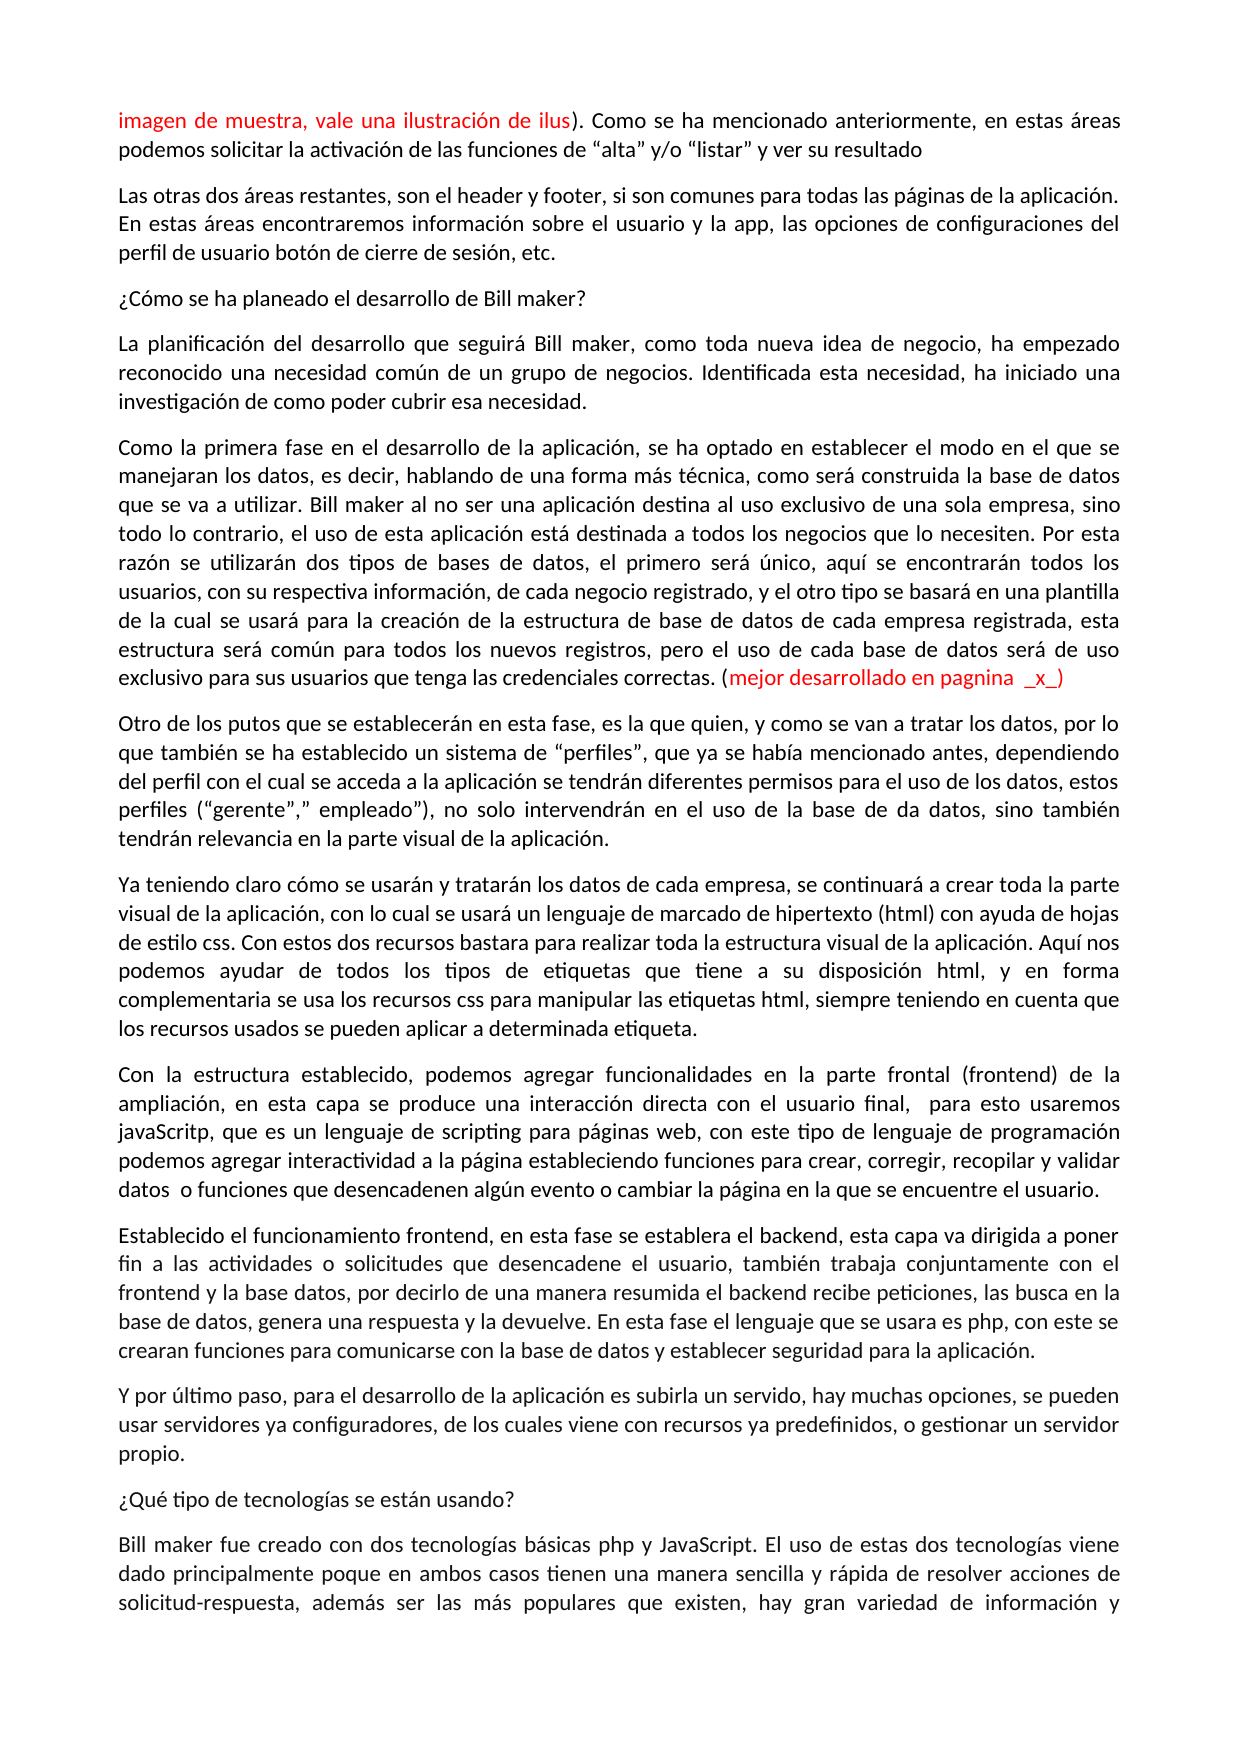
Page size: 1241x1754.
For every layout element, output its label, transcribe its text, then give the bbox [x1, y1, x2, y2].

text Establecido el funcionamiento frontend, en esta fase se establera el backend, esta capa va dirigida a poner fin a las actividades o solicitudes que desencadene el usuario, también trabaja conjuntamente con el frontend y la base datos, por decirlo de una manera resumida el backend recibe peticiones, las busca en la base de datos, genera una respuesta y la devuelve. En esta fase el lenguaje que se usara es php, con este se crearan funciones para comunicarse con la base de datos y establecer seguridad para la aplicación. [118, 1221, 1122, 1364]
text Ya teniendo claro cómo se usarán y tratarán los datos de cada empresa, se continuará a crear toda la parte visual de la aplicación, con lo cual se usará un lenguaje de marcado de hipertexto (html) con ayuda de hojas de estilo css. Con estos dos recursos bastara para realizar toda la estructura visual de la aplicación. Aquí nos podemos ayudar de todos los tipos de etiquetas que tiene a su disposición html, y en forma complementaria se usa los recursos css para manipular las etiquetas html, siempre teniendo en cuenta que los recursos usados se pueden aplicar a determinada etiqueta. [118, 870, 1122, 1042]
text Y por último paso, para el desarrollo de la aplicación es subirla un servido, hay muchas opciones, se pueden usar servidores ya configuradores, de los cuales viene con recursos ya predefinidos, o gestionar un servidor propio. [118, 1382, 1122, 1467]
text ¿Qué tipo de tecnologías se están usando? [118, 1485, 1122, 1513]
text Las otras dos áreas restantes, son el header y footer, si son comunes para todas las páginas de la aplicación. En estas áreas encontraremos información sobre el usuario y la app, las opciones de configuraciones del perfil de usuario botón de cierre de sesión, etc. [118, 181, 1122, 266]
text Como la primera fase en el desarrollo de la aplicación, se ha optado en establecer el modo en el que se manejaran los datos, es decir, hablando de una forma más técnica, como será construida la base de datos que se va a utilizar. Bill maker al no ser una aplicación destina al uso exclusivo de una sola empresa, sino todo lo contrario, el uso de esta aplicación está destinada a todos los negocios que lo necesiten. Por esta razón se utilizarán dos tipos de bases de datos, el primero será único, aquí se encontrarán todos los usuarios, con su respectiva información, de cada negocio registrado, y el otro tipo se basará en una plantilla de la cual se usará para la creación de la estructura de base de datos de cada empresa registrada, esta estructura será común para todos los nuevos registros, pero el uso de cada base de datos será de uso exclusivo para sus usuarios que tenga las credenciales correctas. (mejor desarrollado en pagnina _x_) [118, 433, 1122, 692]
text La planificación del desarrollo que seguirá Bill maker, como toda nueva idea de negocio, ha empezado reconocido una necesidad común de un grupo de negocios. Identificada esta necesidad, ha iniciado una investigación de como poder cubrir esa necesidad. [118, 329, 1122, 415]
text Otro de los putos que se establecerán en esta fase, es la que quien, y como se van a tratar los datos, por lo que también se ha establecido un sistema de “perfiles”, que ya se había mencionado antes, dependiendo del perfil con el cual se acceda a la aplicación se tendrán diferentes permisos para el uso de los datos, estos perfiles (“gerente”,” empleado”), no solo intervendrán en el uso de la base de da datos, sino también tendrán relevancia en la parte visual de la aplicación. [118, 709, 1122, 852]
text Bill maker fue creado con dos tecnologías básicas php y JavaScript. El uso de estas dos tecnologías viene dado principalmente poque en ambos casos tienen una manera sencilla y rápida de resolver acciones de solicitud-respuesta, además ser las más populares que existen, hay gran variedad de información y [118, 1530, 1122, 1616]
text ¿Cómo se ha planeado el desarrollo de Bill maker? [118, 284, 1122, 312]
text imagen de muestra, vale una ilustración de ilus). Como se ha mencionado anteriormente, en estas áreas podemos solicitar la activación de las funciones de “alta” y/o “listar” y ver su resultado [118, 106, 1122, 163]
text Con la estructura establecido, podemos agregar funcionalidades en la parte frontal (frontend) de la ampliación, en esta capa se produce una interacción directa con el usuario final, para esto usaremos javaScritp, que es un lenguaje de scripting para páginas web, con este tipo de lenguaje de programación podemos agregar interactividad a la página estableciendo funciones para crear, corregir, recopilar y validar datos o funciones que desencadenen algún evento o cambiar la página en la que se encuentre el usuario. [118, 1060, 1122, 1203]
